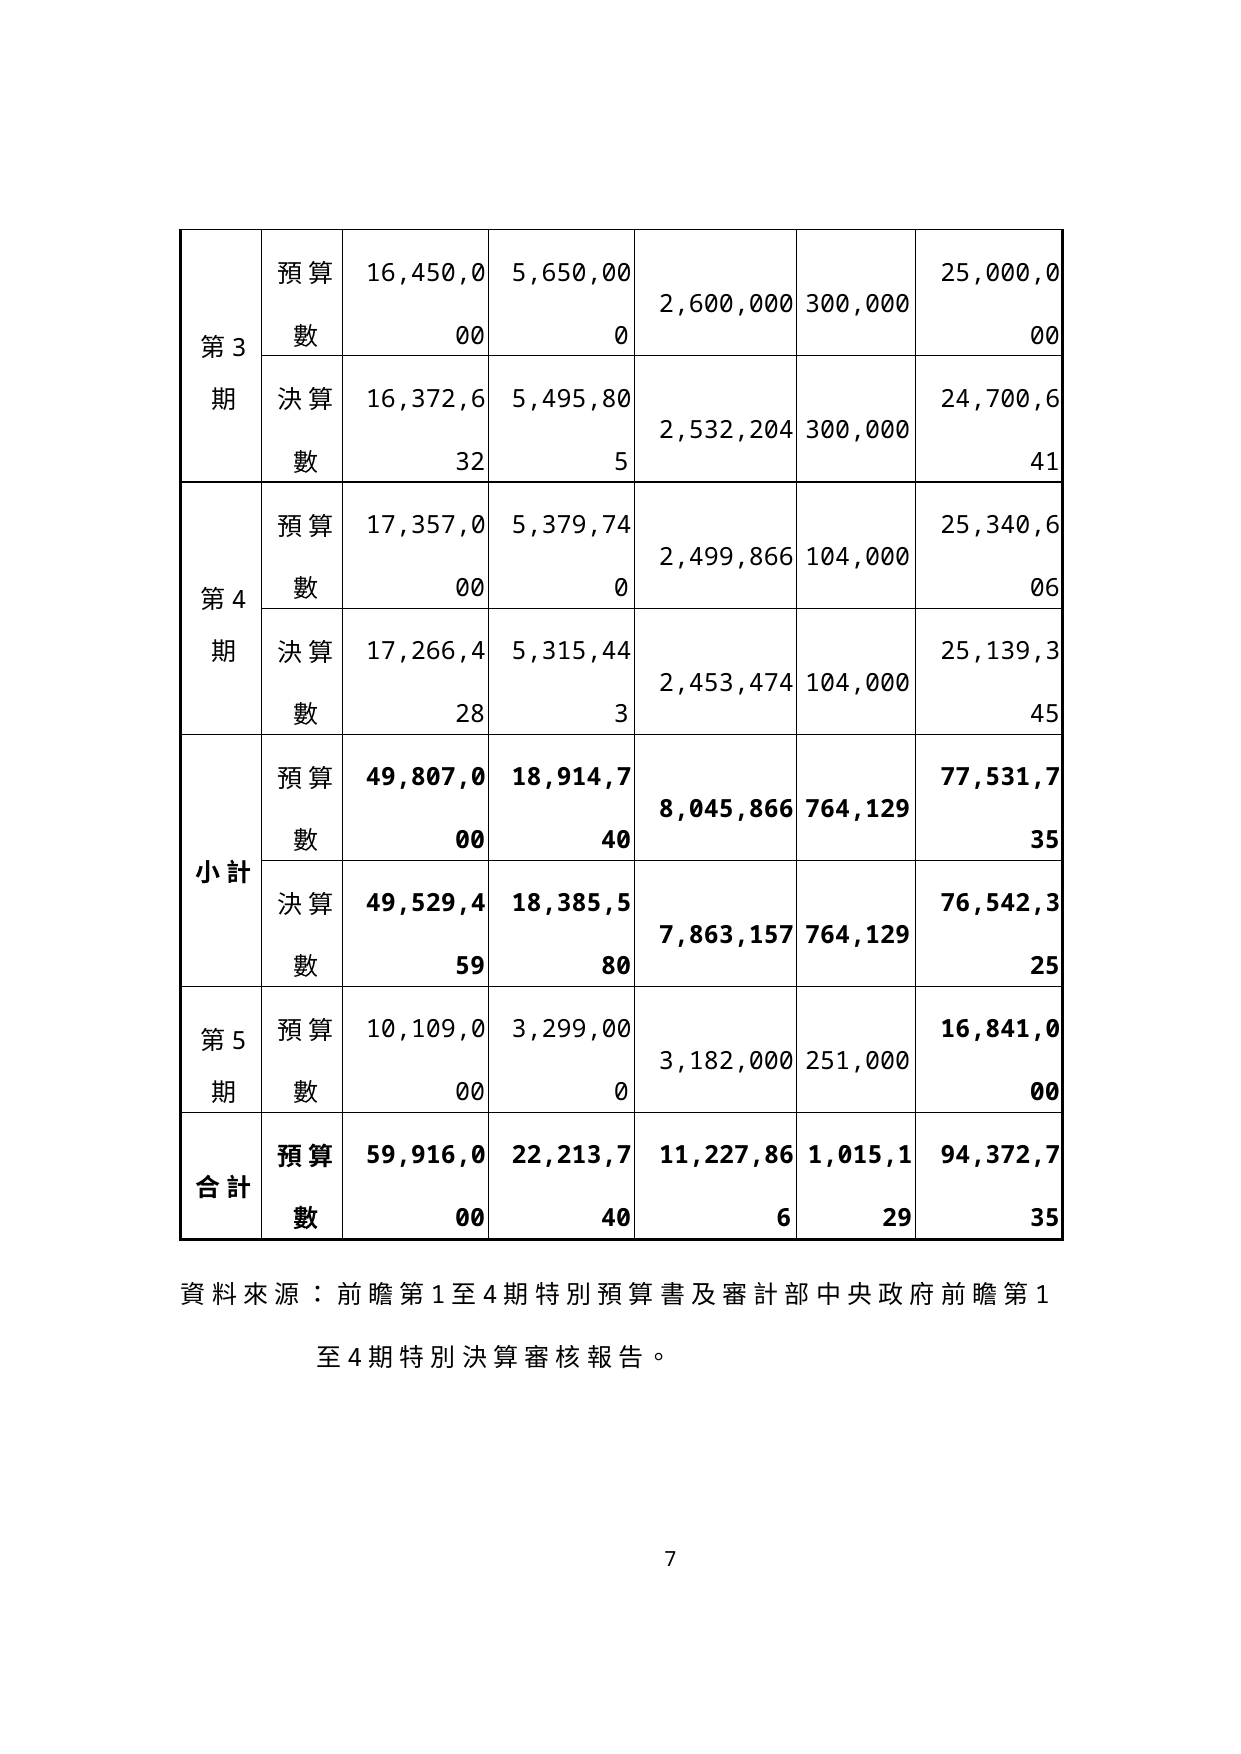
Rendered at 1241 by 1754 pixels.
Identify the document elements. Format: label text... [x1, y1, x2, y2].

table_cell 預算數 [262, 987, 342, 1112]
table_cell 2,499,866 [635, 483, 796, 607]
table_cell 17,357,000 [343, 483, 488, 607]
table_cell 94,372,735 [916, 1113, 1061, 1238]
table_cell 16,841,000 [916, 987, 1061, 1112]
table_cell 5,379,740 [489, 483, 634, 607]
table_cell 預算數 [262, 483, 342, 607]
table_cell 預算數 [262, 230, 342, 355]
table_cell 49,807,000 [343, 735, 488, 859]
table_cell 25,139,345 [916, 609, 1061, 733]
table_cell 決算數 [262, 609, 342, 733]
table_cell 104,000 [797, 483, 915, 607]
table_cell 1,015,129 [797, 1113, 915, 1238]
table_cell 17,266,428 [343, 609, 488, 733]
table_cell 第4期 [182, 483, 261, 733]
table_cell 18,385,580 [489, 861, 634, 986]
table_cell 5,650,000 [489, 230, 634, 355]
table_cell 預算數 [262, 1113, 342, 1238]
table_cell 預算數 [262, 735, 342, 859]
table_cell 10,109,000 [343, 987, 488, 1112]
table_cell 2,532,204 [635, 356, 796, 481]
table_cell 764,129 [797, 861, 915, 986]
text 資料來源：前瞻第1至4期特別預算書及審計部中央政府前瞻第1至4期特別決算審核報告。 [177, 1241, 1063, 1366]
table_cell 16,450,000 [343, 230, 488, 355]
table_cell 25,000,000 [916, 230, 1061, 355]
table_cell 300,000 [797, 356, 915, 481]
table_cell 第3期 [182, 230, 261, 481]
table_cell 3,182,000 [635, 987, 796, 1112]
table_cell 合計 [182, 1113, 261, 1238]
table_cell 251,000 [797, 987, 915, 1112]
table_cell 8,045,866 [635, 735, 796, 859]
table_cell 300,000 [797, 230, 915, 355]
table_cell 104,000 [797, 609, 915, 733]
table_cell 77,531,735 [916, 735, 1061, 859]
table_cell 決算數 [262, 861, 342, 986]
table_cell 11,227,866 [635, 1113, 796, 1238]
table_cell 16,372,632 [343, 356, 488, 481]
table_cell 決算數 [262, 356, 342, 481]
table_cell 59,916,000 [343, 1113, 488, 1238]
table_cell 小計 [182, 735, 261, 986]
table_cell 3,299,000 [489, 987, 634, 1112]
table_cell 7,863,157 [635, 861, 796, 986]
table_cell 18,914,740 [489, 735, 634, 859]
table_cell 2,600,000 [635, 230, 796, 355]
table_cell 22,213,740 [489, 1113, 634, 1238]
table_cell 764,129 [797, 735, 915, 859]
table_cell 2,453,474 [635, 609, 796, 733]
table_cell 5,315,443 [489, 609, 634, 733]
table_cell 76,542,325 [916, 861, 1061, 986]
table_cell 5,495,805 [489, 356, 634, 481]
table_cell 24,700,641 [916, 356, 1061, 481]
table_cell 49,529,459 [343, 861, 488, 986]
table_cell 第5期 [182, 987, 261, 1112]
table_cell 25,340,606 [916, 483, 1061, 607]
